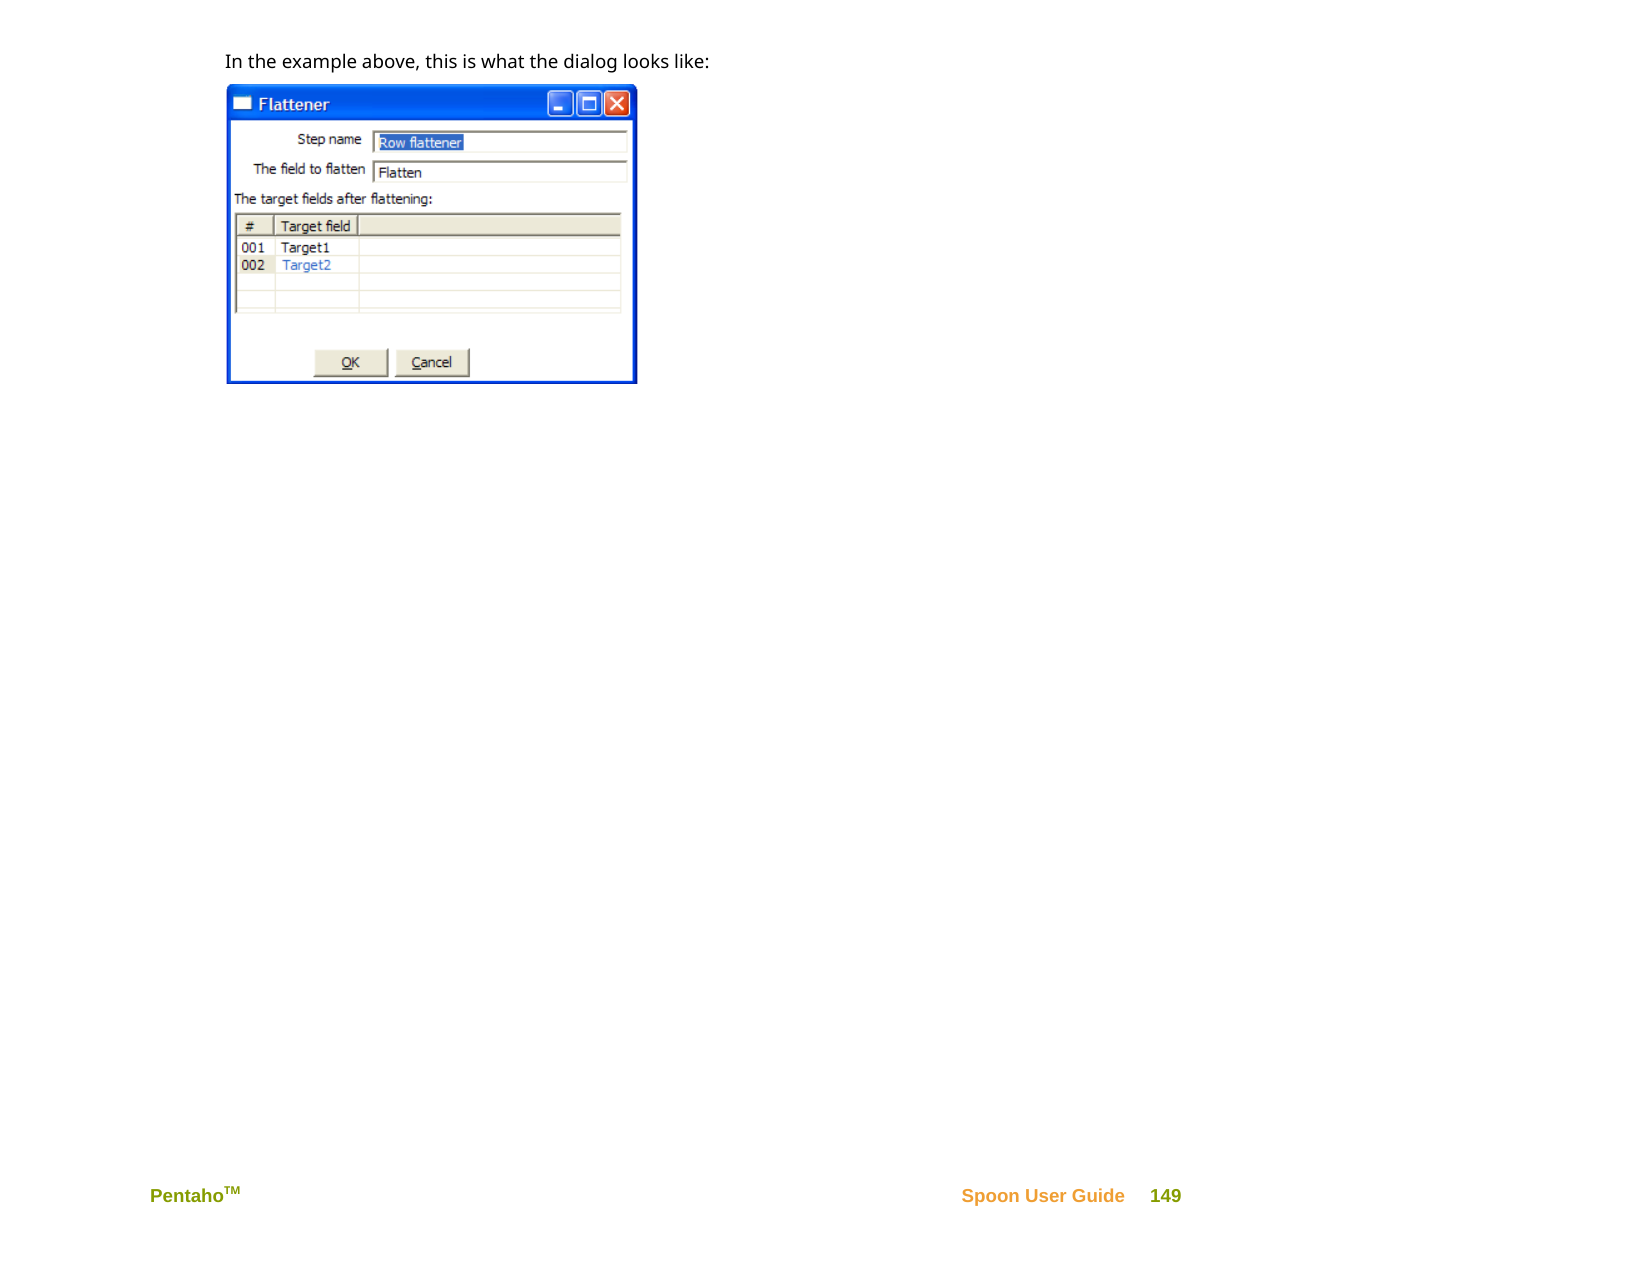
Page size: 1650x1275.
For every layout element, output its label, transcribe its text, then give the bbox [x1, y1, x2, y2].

text In the example above, this is what the dialog looks like: [225, 45, 1500, 74]
